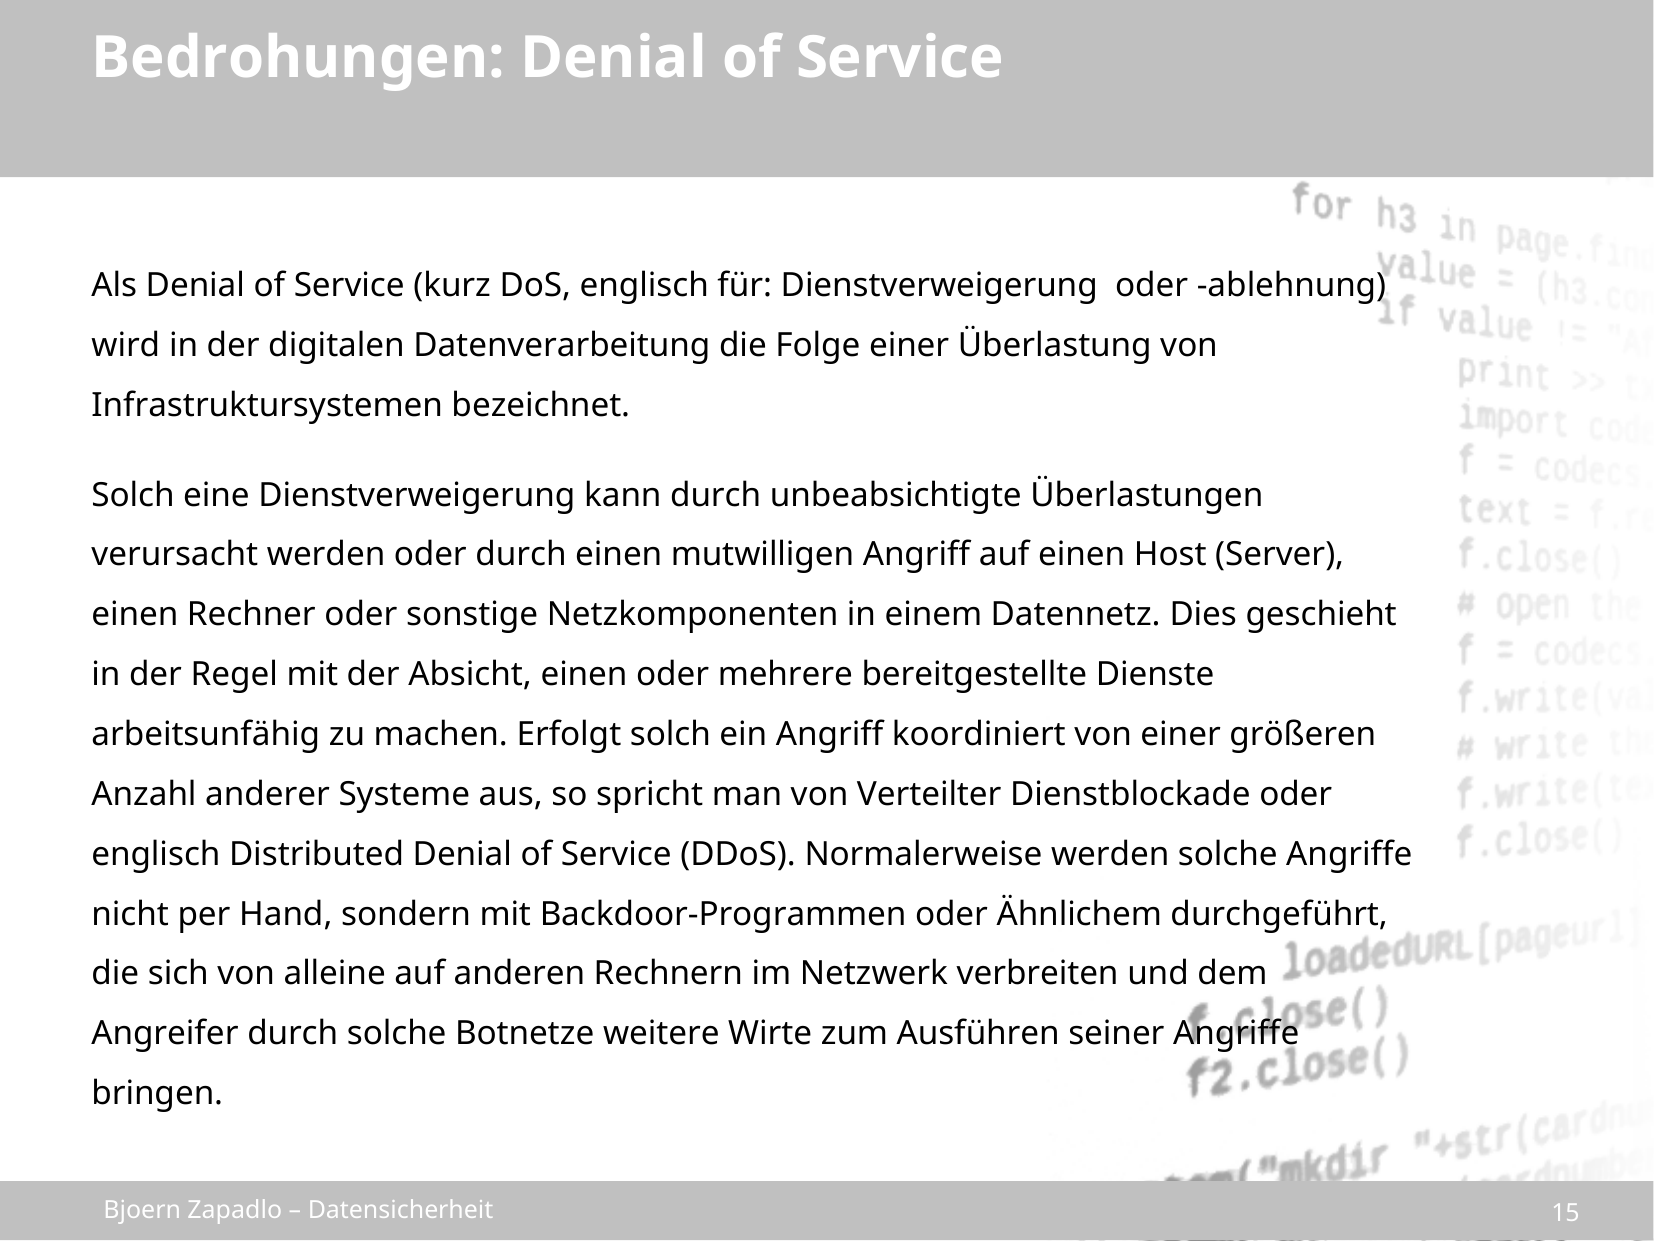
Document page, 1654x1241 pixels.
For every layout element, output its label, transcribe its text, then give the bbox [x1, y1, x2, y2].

text_box Bedrohungen: Denial of Service [76, 17, 1444, 98]
text_box Als Denial of Service (kurz DoS, englisch für: Dienstverweigerung oder -ablehnung) wird in der digitalen Datenverarbeitung die Folge einer Überlastung von Infrastruktursystemen bezeichnet. Solch eine Dienstverweigerung kann durch unbeabsichtigte Überlastungen verursacht werden oder durch einen mutwilligen Angriff auf einen Host (Server), einen Rechner oder sonstige Netzkomponenten in einem Datennetz. Dies geschieht in der Regel mit der Absicht, einen oder mehrere bereitgestellte Dienste arbeitsunfähig zu machen. Erfolgt solch ein Angriff koordiniert von einer größeren Anzahl anderer Systeme aus, so spricht man von Verteilter Dienstblockade oder englisch Distributed Denial of Service (DDoS). Normalerweise werden solche Angriffe nicht per Hand, sondern mit Backdoor-Programmen oder Ähnlichem durchgeführt, die sich von alleine auf anderen Rechnern im Netzwerk verbreiten und dem Angreifer durch solche Botnetze weitere Wirte zum Ausführen seiner Angriffe bringen. [76, 236, 1432, 1119]
picture [0, 178, 1654, 1181]
